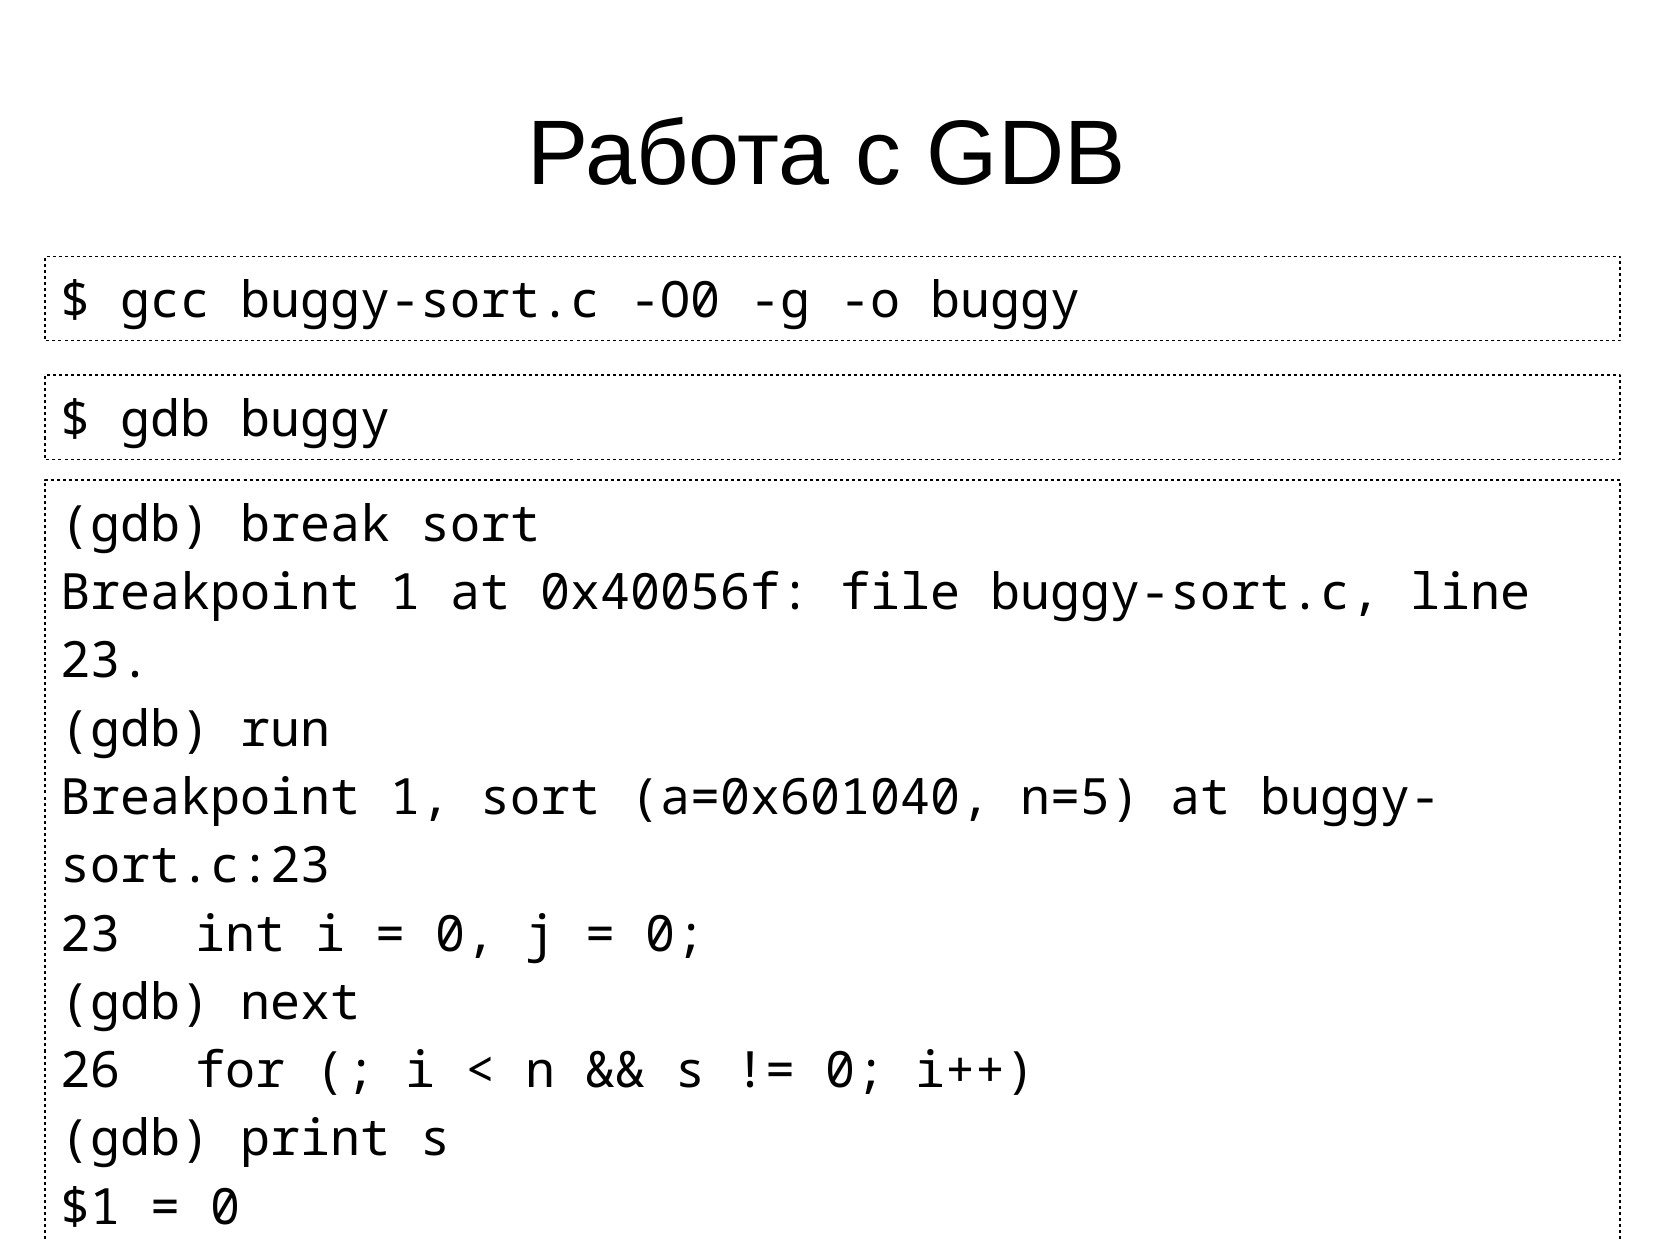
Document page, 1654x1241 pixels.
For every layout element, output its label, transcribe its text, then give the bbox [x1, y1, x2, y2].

text_box (gdb) break sort Breakpoint 1 at 0x40056f: file buggy-sort.c, line 23. (gdb) run Breakpoint 1, sort (a=0x601040, n=5) at buggy-sort.c:23 23 int i = 0, j = 0; (gdb) next 26 for (; i < n && s != 0; i++) (gdb) print s $1 = 0 [45, 480, 1621, 1148]
text_box $ gdb buggy [45, 375, 1621, 458]
title Работа с GDB [82, 49, 1571, 256]
text_box $ gcc buggy-sort.c -O0 -g -o buggy [45, 256, 1621, 340]
